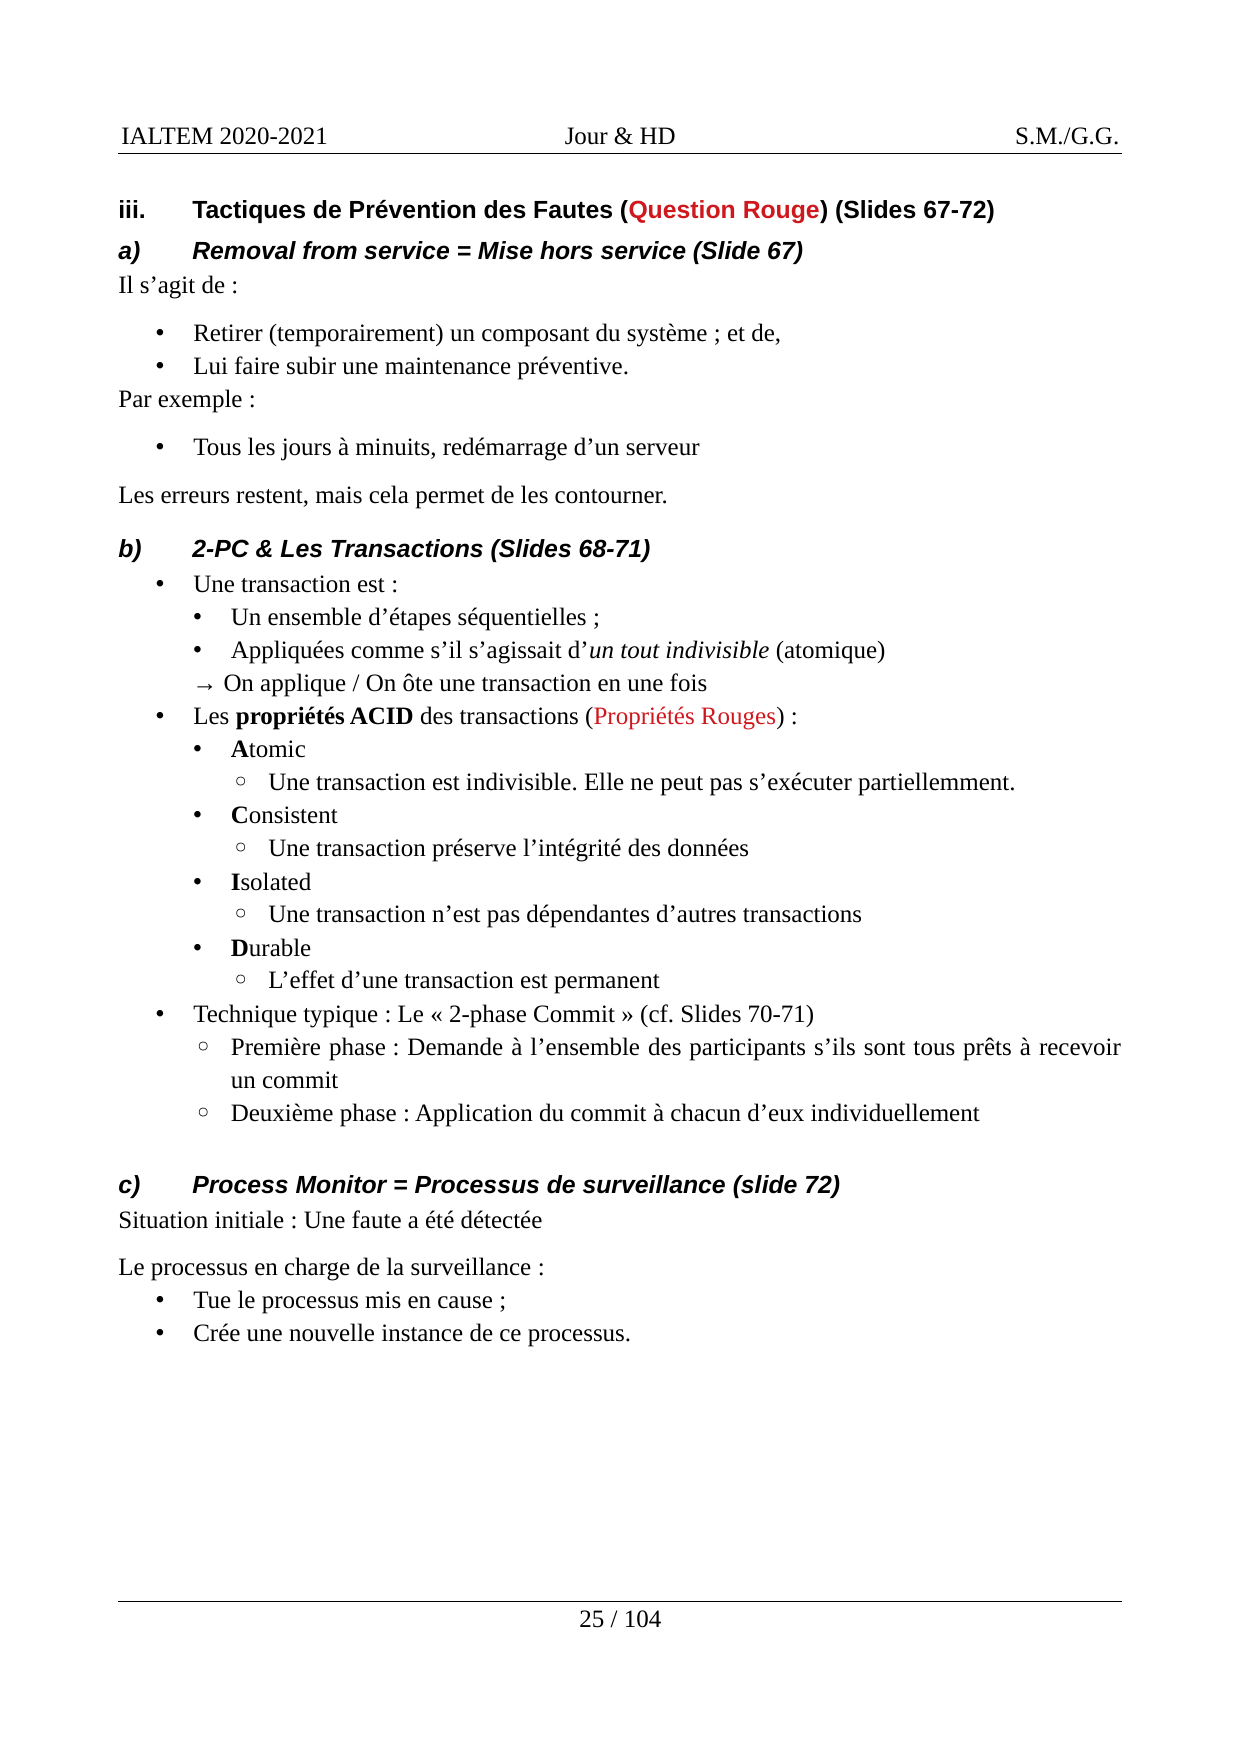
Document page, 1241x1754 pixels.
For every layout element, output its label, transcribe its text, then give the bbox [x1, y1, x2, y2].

list Durable [193, 933, 1122, 961]
text Par exemple : [118, 384, 1122, 413]
list Lui faire subir une maintenance préventive. [156, 351, 1122, 380]
list Première phase : Demande à l’ensemble des participants s’ils sont tous prêts à recevoir un commit [193, 1032, 1122, 1093]
text Situation initiale : Une faute a été détectée [118, 1205, 1122, 1233]
list Tue le processus mis en cause ; [156, 1285, 1122, 1314]
list Consistent [193, 801, 1122, 829]
list Les propriétés ACID des transactions (Propriétés Rouges) : [156, 701, 1122, 730]
list Une transaction est : [156, 569, 1122, 598]
text Il s’agit de : [118, 271, 1122, 299]
list Une transaction est indivisible. Elle ne peut pas s’exécuter partiellemment. [231, 767, 1122, 796]
list Une transaction n’est pas dépendantes d’autres transactions [231, 899, 1122, 928]
text Le processus en charge de la surveillance : [118, 1252, 1122, 1281]
subtitle Tactiques de Prévention des Fautes (Question Rouge) (Slides 67-72) [118, 195, 1122, 223]
subtitle Process Monitor = Processus de surveillance (slide 72) [118, 1170, 1122, 1198]
subtitle 2-PC & Les Transactions (Slides 68-71) [118, 534, 1122, 563]
list L’effet d’une transaction est permanent [231, 966, 1122, 994]
list Isolated [193, 867, 1122, 895]
list Retirer (temporairement) un composant du système ; et de, [156, 318, 1122, 347]
list Technique typique : Le « 2-phase Commit » (cf. Slides 70-71) [156, 999, 1122, 1027]
subtitle Removal from service = Mise hors service (Slide 67) [118, 236, 1122, 264]
list Tous les jours à minuits, redémarrage d’un serveur [156, 432, 1122, 461]
list Un ensemble d’étapes séquentielles ; [193, 602, 1122, 631]
list Une transaction préserve l’intégrité des données [231, 833, 1122, 862]
list Crée une nouvelle instance de ce processus. [156, 1318, 1122, 1347]
list Deuxième phase : Application du commit à chacun d’eux individuellement [193, 1098, 1122, 1126]
list Atomic [193, 734, 1122, 763]
list Appliquées comme s’il s’agissait d’un tout indivisible (atomique) [193, 635, 1122, 664]
text → On applique / On ôte une transaction en une fois [118, 668, 1122, 697]
text Les erreurs restent, mais cela permet de les contourner. [118, 480, 1122, 509]
